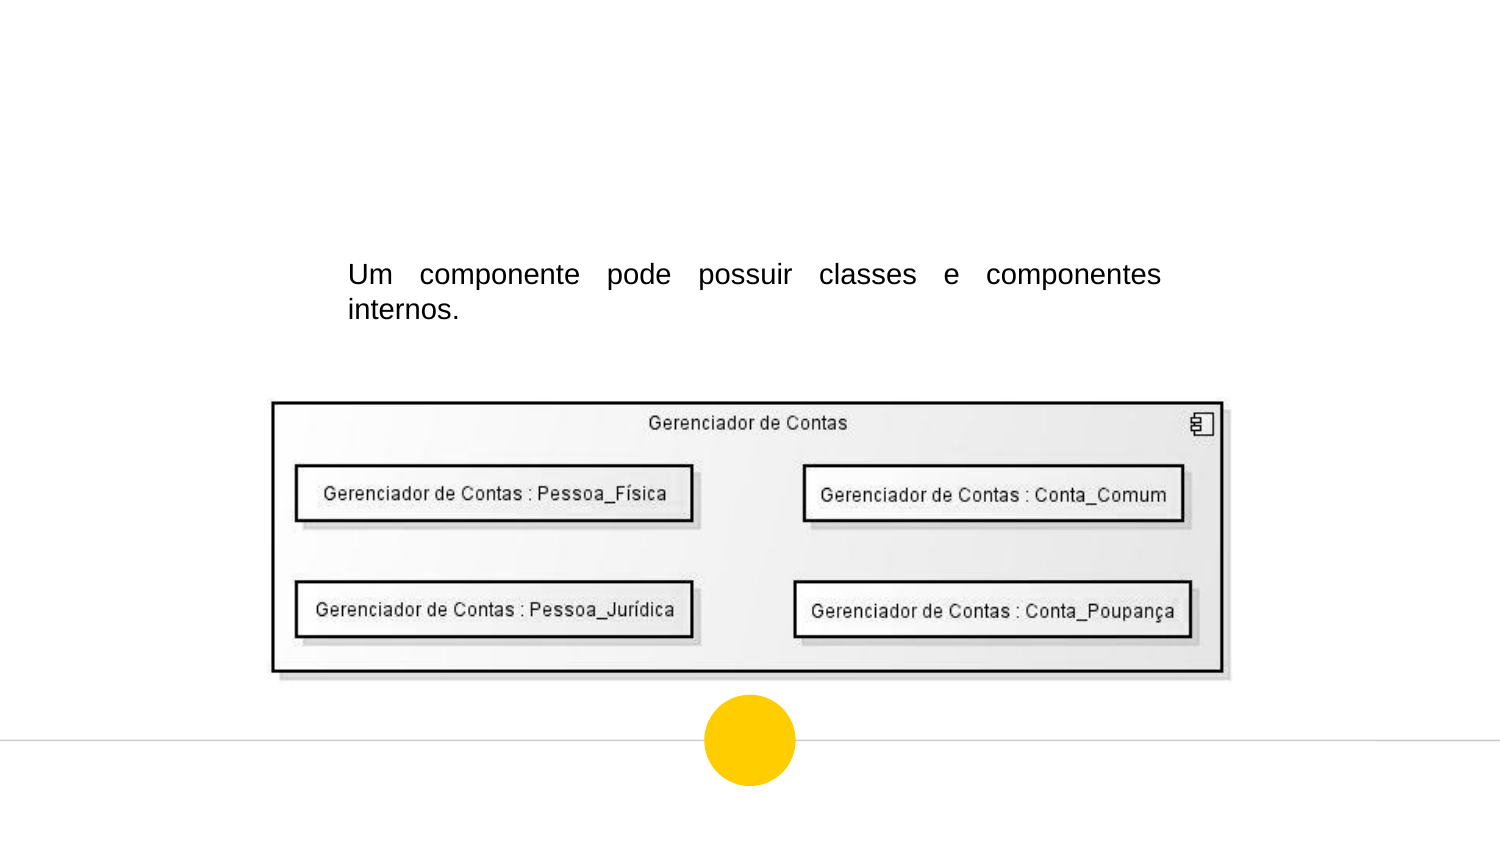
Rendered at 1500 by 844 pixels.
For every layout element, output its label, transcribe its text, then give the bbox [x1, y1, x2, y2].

text_box Um componente pode possuir classes e componentes internos. [332, 240, 1178, 354]
picture [267, 397, 1233, 684]
